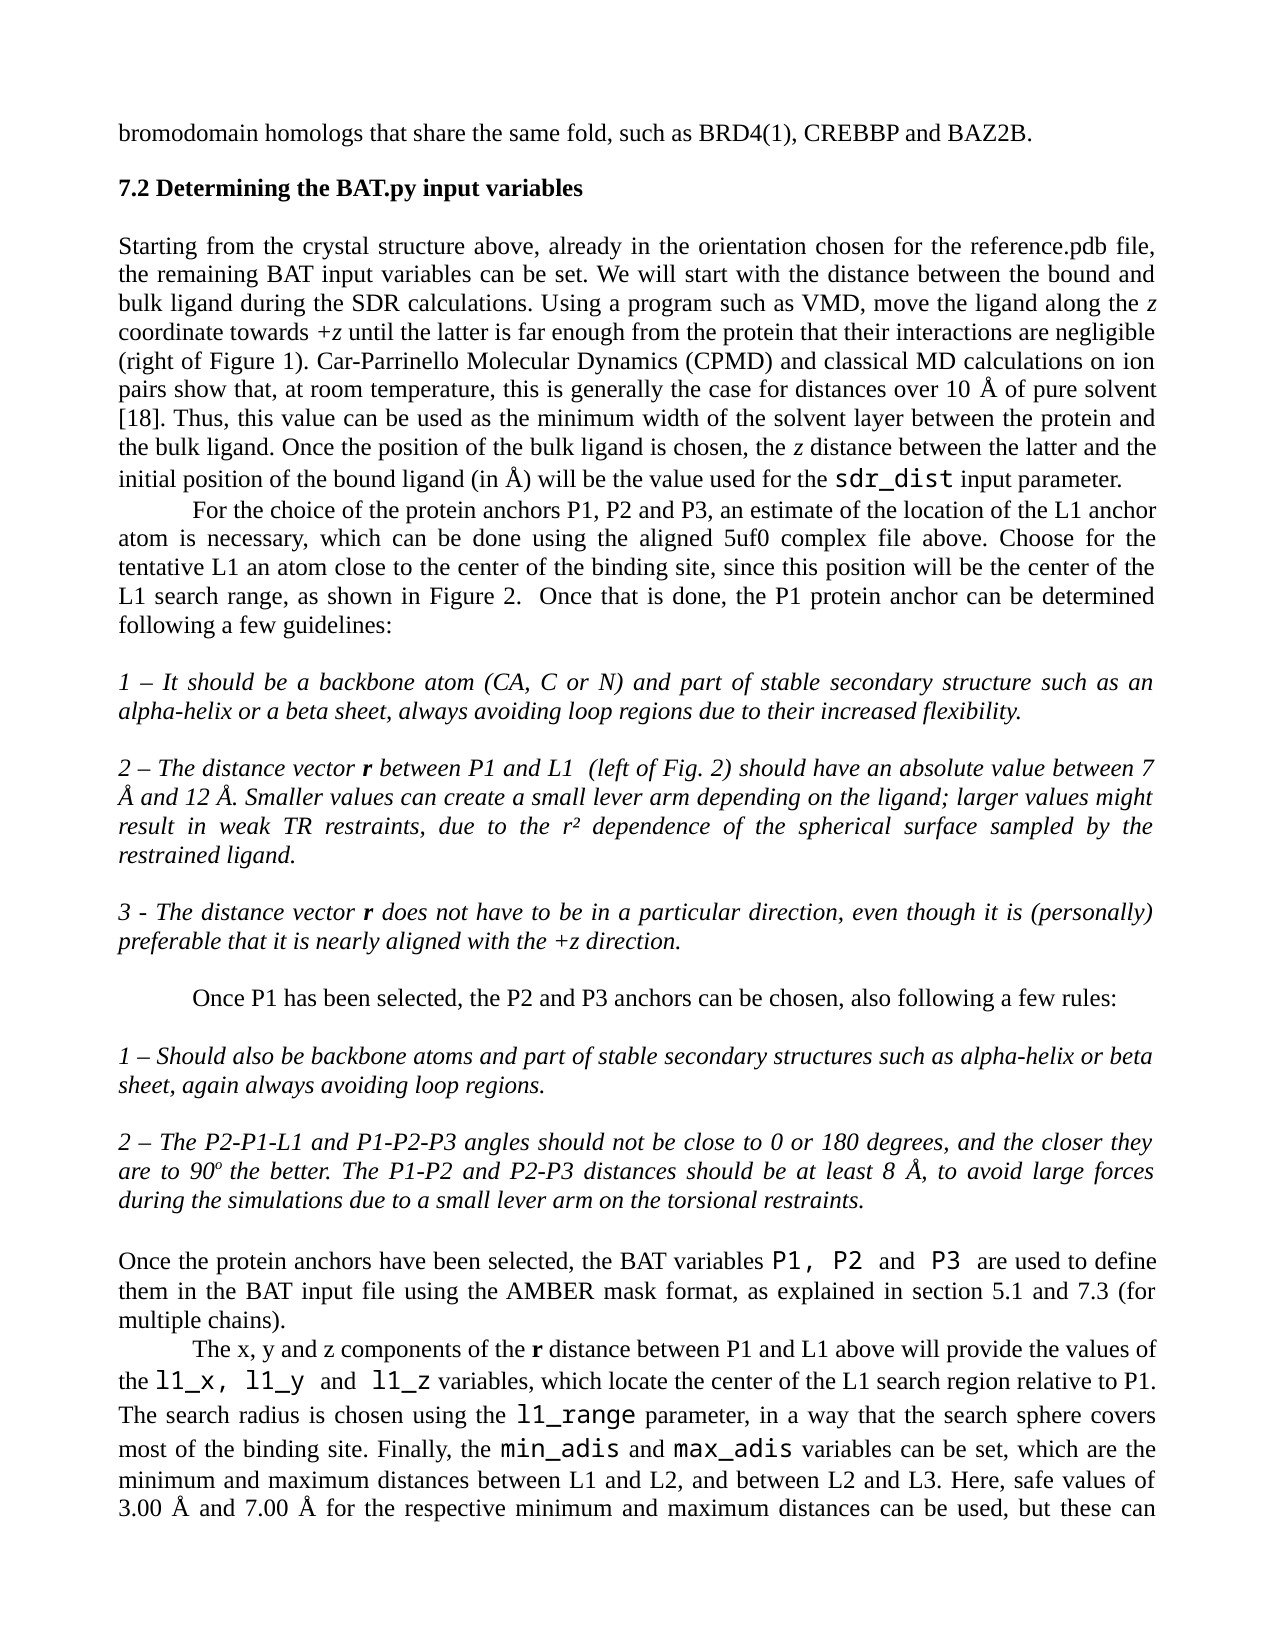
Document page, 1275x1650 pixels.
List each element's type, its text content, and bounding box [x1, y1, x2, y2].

text The x, y and z components of the r distance between P1 and L1 above will provide the values of the l1_x, l1_y and l1_z variables, which locate the center of the L1 search region relative to P1. The search radius is chosen using the l1_range parameter, in a way that the search sphere covers most of the binding site. Finally, the min_adis and max_adis variables can be set, which are the minimum and maximum distances between L1 and L2, and between L2 and L3. Here, safe values of 3.00 Å and 7.00 Å for the respective minimum and maximum distances can be used, but these can [118, 1334, 1157, 1522]
text 2 – The P2-P1-L1 and P1-P2-P3 angles should not be close to 0 or 180 degrees, and the closer they are to 90o the better. The P1-P2 and P2-P3 distances should be at least 8 Å, to avoid large forces during the simulations due to a small lever arm on the torsional restraints. [118, 1127, 1157, 1213]
text bromodomain homologs that share the same fold, such as BRD4(1), CREBBP and BAZ2B. [118, 118, 1157, 147]
text For the choice of the protein anchors P1, P2 and P3, an estimate of the location of the L1 anchor atom is necessary, which can be done using the aligned 5uf0 complex file above. Choose for the tentative L1 an atom close to the center of the binding site, since this position will be the center of the L1 search range, as shown in Figure 2. Once that is done, the P1 protein anchor can be determined following a few guidelines: [118, 495, 1157, 638]
text 3 - The distance vector r does not have to be in a particular direction, even though it is (personally) preferable that it is nearly aligned with the +z direction. [118, 897, 1157, 955]
text Once the protein anchors have been selected, the BAT variables P1, P2 and P3 are used to define them in the BAT input file using the AMBER mask format, as explained in section 5.1 and 7.3 (for multiple chains). [118, 1242, 1157, 1334]
text Starting from the crystal structure above, already in the orientation chosen for the reference.pdb file, the remaining BAT input variables can be set. We will start with the distance between the bound and bulk ligand during the SDR calculations. Using a program such as VMD, move the ligand along the z coordinate towards +z until the latter is far enough from the protein that their interactions are negligible (right of Figure 1). Car-Parrinello Molecular Dynamics (CPMD) and classical MD calculations on ion pairs show that, at room temperature, this is generally the case for distances over 10 Å of pure solvent [18]. Thus, this value can be used as the minimum width of the solvent layer between the protein and the bulk ligand. Once the position of the bulk ligand is chosen, the z distance between the latter and the initial position of the bound ligand (in Å) will be the value used for the sdr_dist input parameter. [118, 231, 1157, 495]
text 1 – Should also be backbone atoms and part of stable secondary structures such as alpha-helix or beta sheet, again always avoiding loop regions. [118, 1041, 1157, 1098]
text 7.2 Determining the BAT.py input variables [118, 173, 1157, 202]
text 2 – The distance vector r between P1 and L1 (left of Fig. 2) should have an absolute value between 7 Å and 12 Å. Smaller values can create a small lever arm depending on the ligand; larger values might result in weak TR restraints, due to the r² dependence of the spherical surface sampled by the restrained ligand. [118, 753, 1157, 868]
text Once P1 has been selected, the P2 and P3 anchors can be chosen, also following a few rules: [118, 983, 1157, 1012]
text 1 – It should be a backbone atom (CA, C or N) and part of stable secondary structure such as an alpha-helix or a beta sheet, always avoiding loop regions due to their increased flexibility. [118, 667, 1157, 725]
